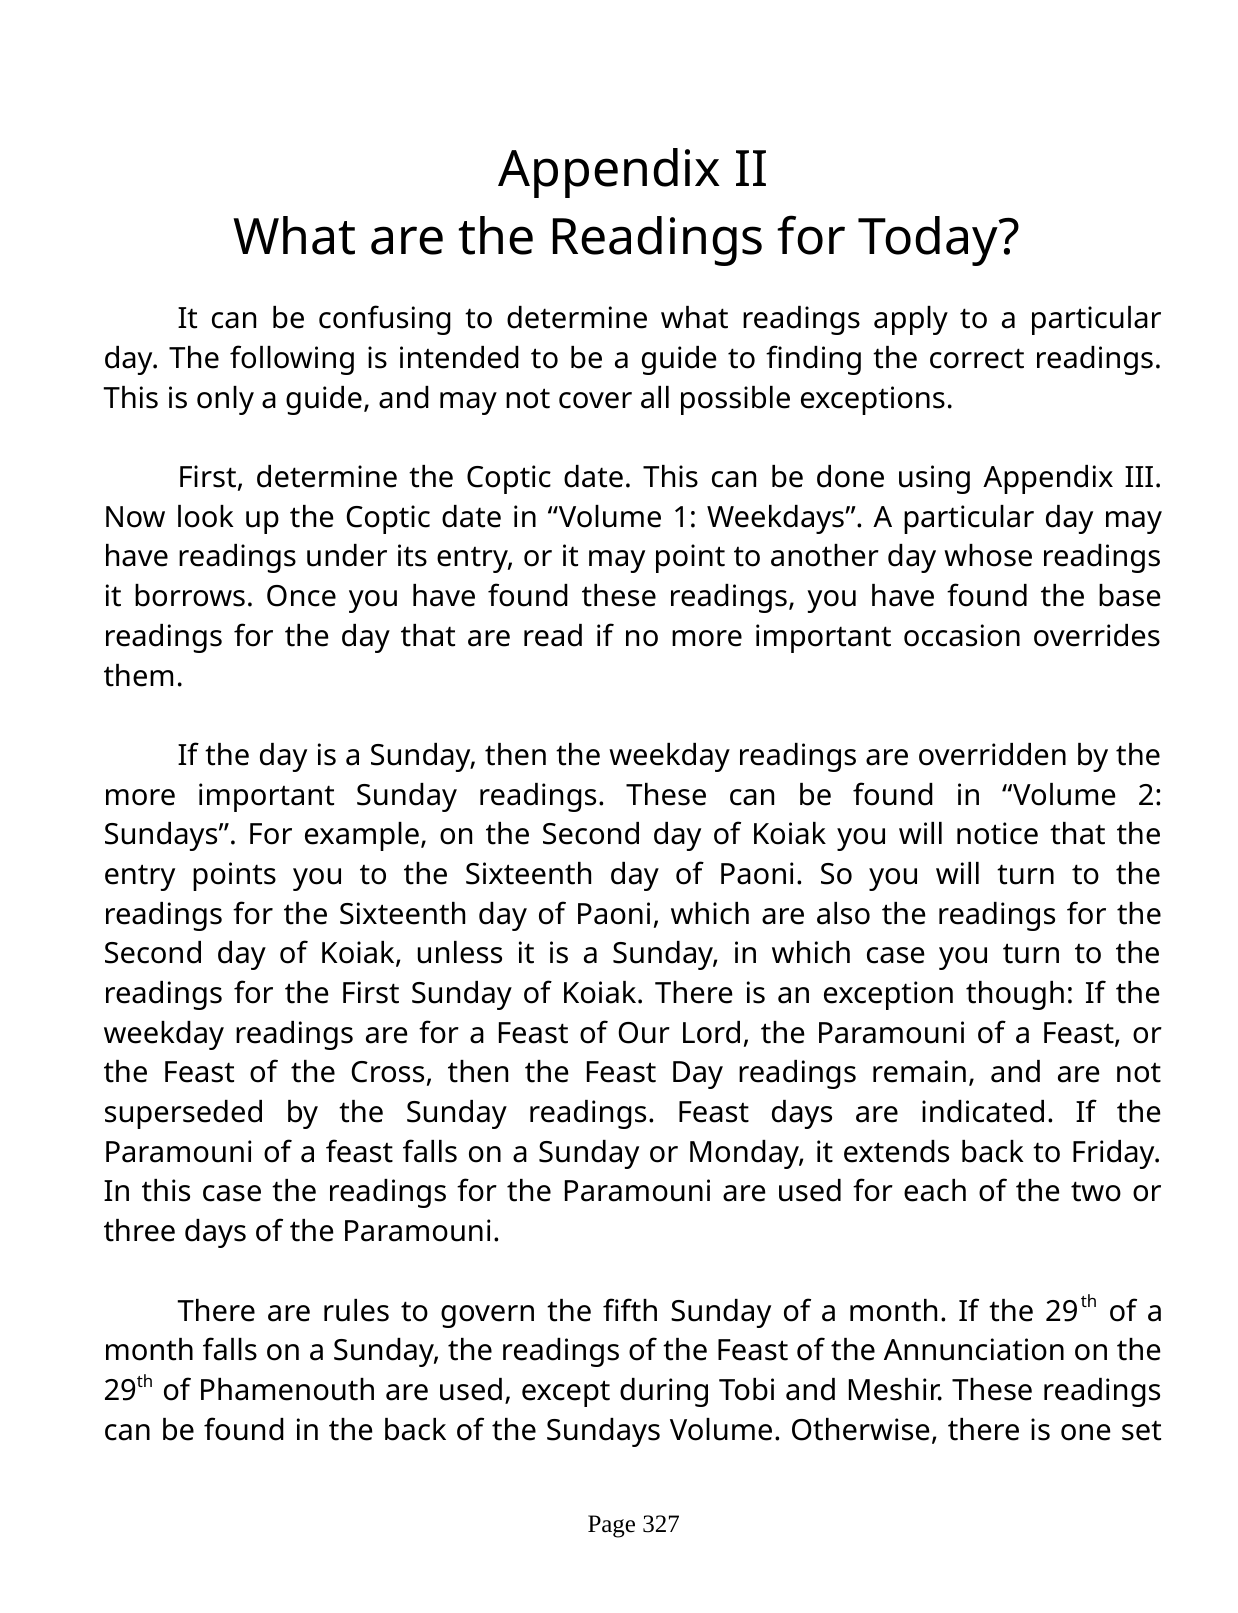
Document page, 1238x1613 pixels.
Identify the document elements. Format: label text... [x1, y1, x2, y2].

text Appendix II [103, 133, 1163, 201]
text What are the Readings for Today? [103, 201, 1163, 269]
text There are rules to govern the fifth Sunday of a month. If the 29th of a month falls on a Sunday, the readings of the Feast of the Annunciation on the 29th of Phamenouth are used, except during Tobi and Meshir. These readings can be found in the back of the Sundays Volume. Otherwise, there is one set [103, 1290, 1163, 1448]
text First, determine the Coptic date. This can be done using Appendix III. Now look up the Coptic date in “Volume 1: Weekdays”. A particular day may have readings under its entry, or it may point to another day whose readings it borrows. Once you have found these readings, you have found the base readings for the day that are read if no more important occasion overrides them. [103, 456, 1163, 694]
text If the day is a Sunday, then the weekday readings are overridden by the more important Sunday readings. These can be found in “Volume 2: Sundays”. For example, on the Second day of Koiak you will notice that the entry points you to the Sixteenth day of Paoni. So you will turn to the readings for the Sixteenth day of Paoni, which are also the readings for the Second day of Koiak, unless it is a Sunday, in which case you turn to the readings for the First Sunday of Koiak. There is an exception though: If the weekday readings are for a Feast of Our Lord, the Paramouni of a Feast, or the Feast of the Cross, then the Feast Day readings remain, and are not superseded by the Sunday readings. Feast days are indicated. If the Paramouni of a feast falls on a Sunday or Monday, it extends back to Friday. In this case the readings for the Paramouni are used for each of the two or three days of the Paramouni. [103, 734, 1163, 1250]
text It can be confusing to determine what readings apply to a particular day. The following is intended to be a guide to finding the correct readings. This is only a guide, and may not cover all possible exceptions. [103, 298, 1163, 417]
